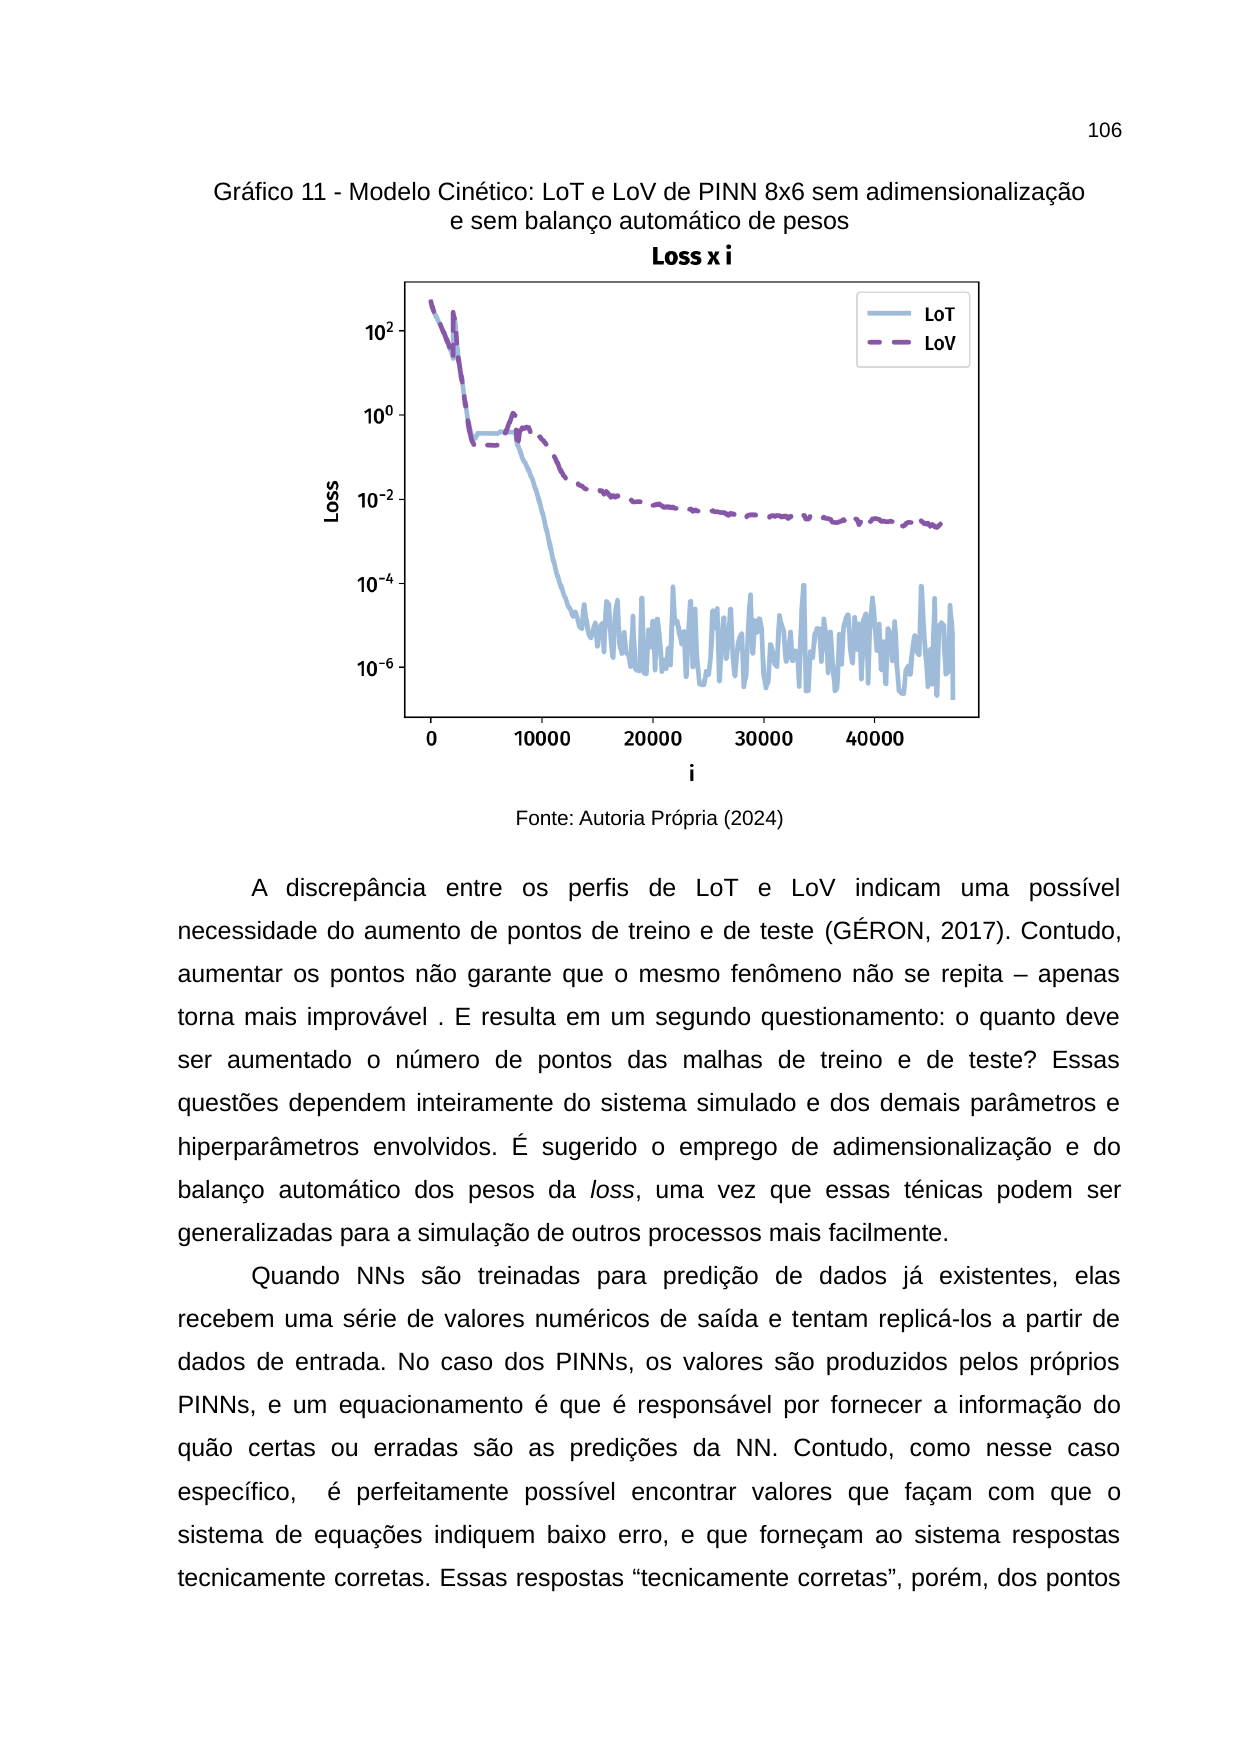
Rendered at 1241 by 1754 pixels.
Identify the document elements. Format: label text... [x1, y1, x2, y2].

text Gráfico 11 - Modelo Cinético: LoT e LoV de PINN 8x6 sem adimensionalização e sem balanço automático de pesos [208, 177, 1091, 234]
text Fonte: Autoria Própria (2024) [177, 177, 1122, 829]
picture [309, 234, 990, 797]
text A discrepância entre os perfis de LoT e LoV indicam uma possível necessidade do aumento de pontos de treino e de teste (GÉRON, 2017). Contudo, aumentar os pontos não garante que o mesmo fenômeno não se repita – apenas torna mais improvável . E resulta em um segundo questionamento: o quanto deve ser aumentado o número de pontos das malhas de treino e de teste? Essas questões dependem inteiramente do sistema simulado e dos demais parâmetros e hiperparâmetros envolvidos. É sugerido o emprego de adimensionalização e do balanço automático dos pesos da loss, uma vez que essas ténicas podem ser generalizadas para a simulação de outros processos mais facilmente. [177, 873, 1122, 1246]
text Quando NNs são treinadas para predição de dados já existentes, elas recebem uma série de valores numéricos de saída e tentam replicá-los a partir de dados de entrada. No caso dos PINNs, os valores são produzidos pelos próprios PINNs, e um equacionamento é que é responsável por fornecer a informação do quão certas ou erradas são as predições da NN. Contudo, como nesse caso específico, é perfeitamente possível encontrar valores que façam com que o sistema de equações indiquem baixo erro, e que forneçam ao sistema respostas tecnicamente corretas. Essas respostas “tecnicamente corretas”, porém, dos pontos [177, 1261, 1122, 1591]
